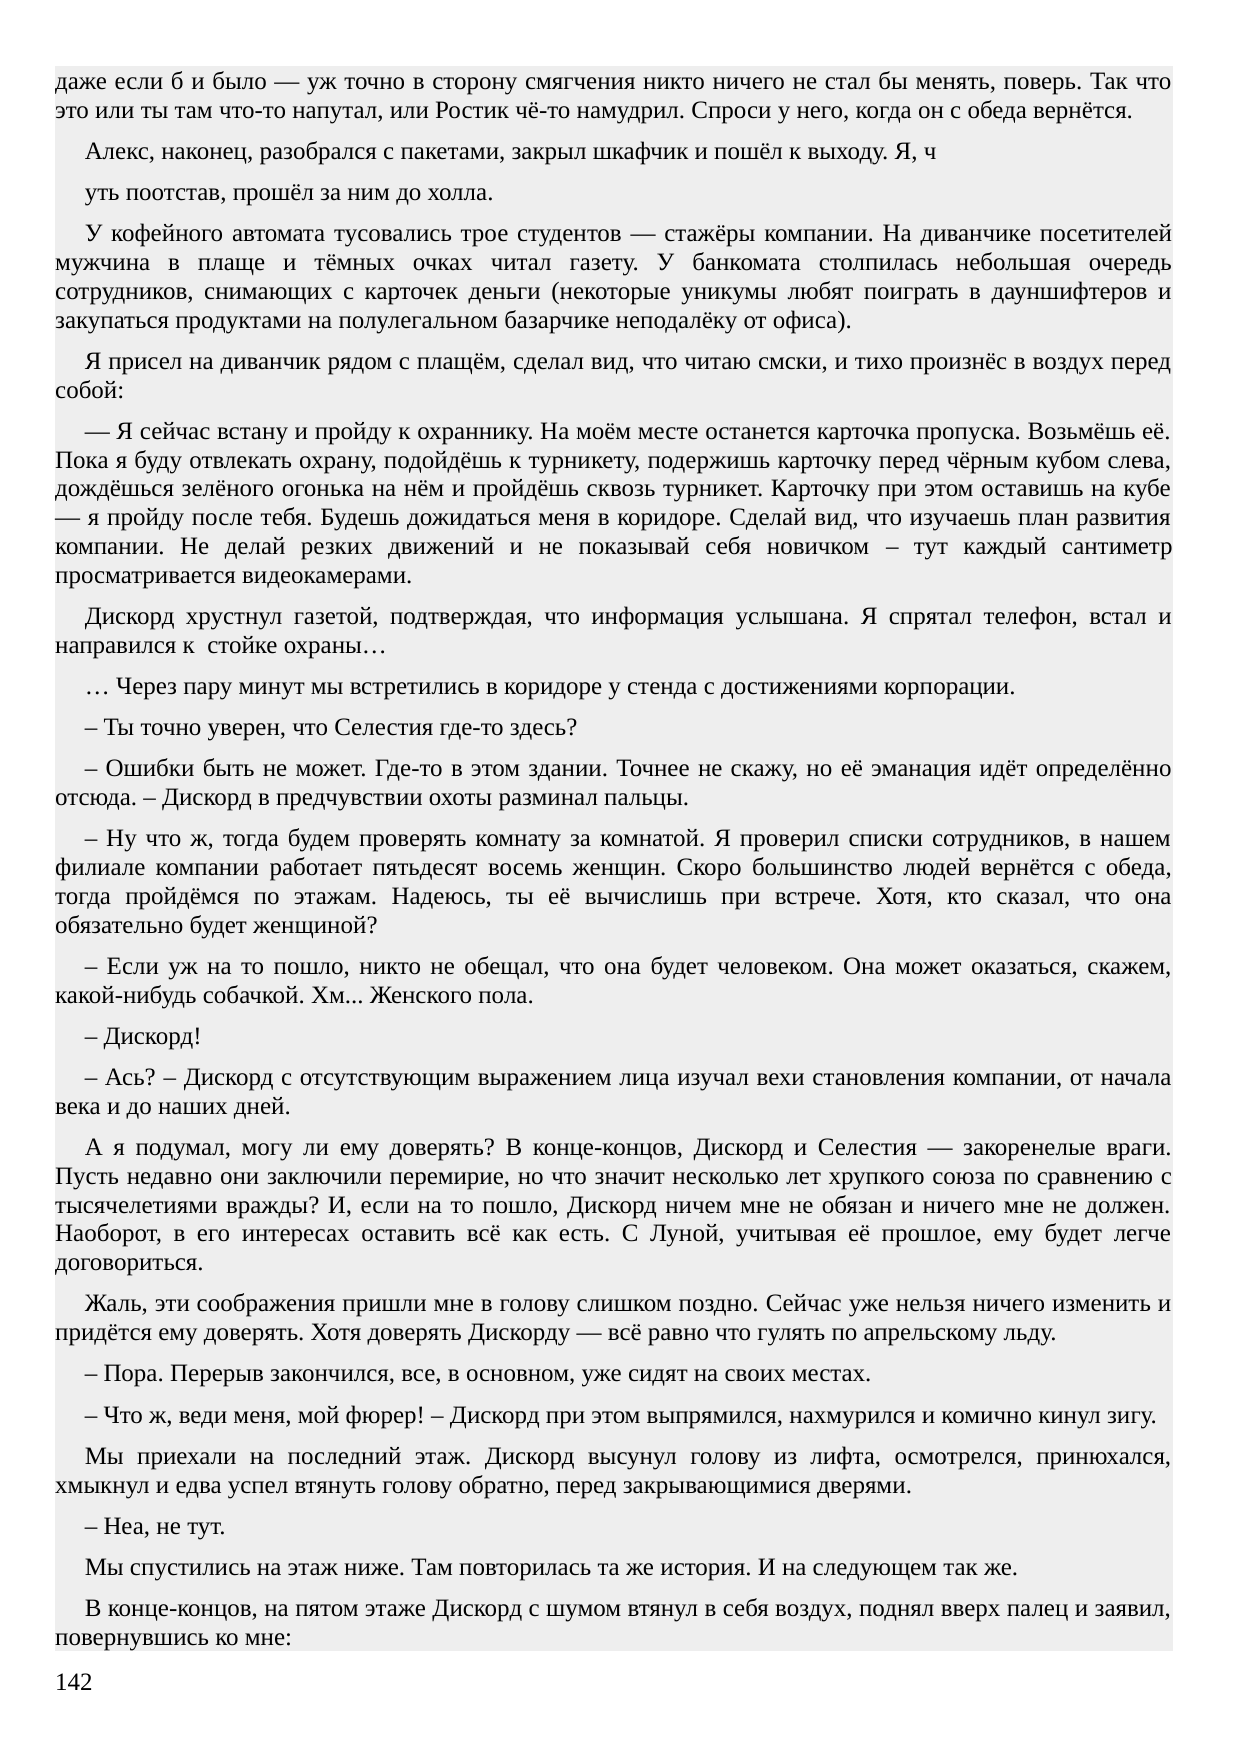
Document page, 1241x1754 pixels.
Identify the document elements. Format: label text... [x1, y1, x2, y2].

text Мы приехали на последний этаж. Дискорд высунул голову из лифта, осмотрелся, принюхался, хмыкнул и едва успел втянуть голову обратно, перед закрывающимися дверями. [55, 1441, 1173, 1498]
text – Ошибки быть не может. Где-то в этом здании. Точнее не скажу, но её эманация идёт определённо отсюда. – Дискорд в предчувствии охоты разминал пальцы. [55, 753, 1173, 811]
text – Пора. Перерыв закончился, все, в основном, уже сидят на своих местах. [55, 1358, 1173, 1387]
text Я присел на диванчик рядом с плащём, сделал вид, что читаю смски, и тихо произнёс в воздух перед собой: [55, 346, 1173, 403]
text – Ты точно уверен, что Селестия где-то здесь? [55, 712, 1173, 741]
text даже если б и было — уж точно в сторону смягчения никто ничего не стал бы менять, поверь. Так что это или ты там что-то напутал, или Ростик чё-то намудрил. Спроси у него, когда он с обеда вернётся. [55, 66, 1173, 123]
text – Если уж на то пошло, никто не обещал, что она будет человеком. Она может оказаться, скажем, какой-нибудь собачкой. Хм... Женского пола. [55, 951, 1173, 1008]
text У кофейного автомата тусовались трое студентов — стажёры компании. На диванчике посетителей мужчина в плаще и тёмных очках читал газету. У банкомата столпилась небольшая очередь сотрудников, снимающих с карточек деньги (некоторые уникумы любят поиграть в дауншифтеров и закупаться продуктами на полулегальном базарчике неподалёку от офиса). [55, 218, 1173, 333]
text А я подумал, могу ли ему доверять? В конце-концов, Дискорд и Селестия — закоренелые враги. Пусть недавно они заключили перемирие, но что значит несколько лет хрупкого союза по сравнению с тысячелетиями вражды? И, если на то пошло, Дискорд ничем мне не обязан и ничего мне не должен. Наоборот, в его интересах оставить всё как есть. С Луной, учитывая её прошлое, ему будет легче договориться. [55, 1132, 1173, 1276]
text – Ну что ж, тогда будем проверять комнату за комнатой. Я проверил списки сотрудников, в нашем филиале компании работает пятьдесят восемь женщин. Скоро большинство людей вернётся с обеда, тогда пройдёмся по этажам. Надеюсь, ты её вычислишь при встрече. Хотя, кто сказал, что она обязательно будет женщиной? [55, 823, 1173, 938]
text – Что ж, веди меня, мой фюрер! – Дискорд при этом выпрямился, нахмурился и комично кинул зигу. [55, 1400, 1173, 1428]
text Дискорд хрустнул газетой, подтверждая, что информация услышана. Я спрятал телефон, встал и направился к стойке охраны… [55, 601, 1173, 658]
text уть поотстав, прошёл за ним до холла. [55, 177, 1173, 206]
text – Неа, не тут. [55, 1511, 1173, 1540]
text … Через пару минут мы встретились в коридоре у стенда с достижениями корпорации. [55, 671, 1173, 700]
text В конце-концов, на пятом этаже Дискорд с шумом втянул в себя воздух, поднял вверх палец и заявил, повернувшись ко мне: [55, 1593, 1173, 1651]
text – Ась? – Дискорд с отсутствующим выражением лица изучал вехи становления компании, от начала века и до наших дней. [55, 1062, 1173, 1120]
text Мы спустились на этаж ниже. Там повторилась та же история. И на следующем так же. [55, 1552, 1173, 1581]
text — Я сейчас встану и пройду к охраннику. На моём месте останется карточка пропуска. Возьмёшь её. Пока я буду отвлекать охрану, подойдёшь к турникету, подержишь карточку перед чёрным кубом слева, дождёшься зелёного огонька на нём и пройдёшь сквозь турникет. Карточку при этом оставишь на кубе — я пройду после тебя. Будешь дожидаться меня в коридоре. Сделай вид, что изучаешь план развития компании. Не делай резких движений и не показывай себя новичком – тут каждый сантиметр просматривается видеокамерами. [55, 416, 1173, 588]
text – Дискорд! [55, 1021, 1173, 1050]
text Жаль, эти соображения пришли мне в голову слишком поздно. Сейчас уже нельзя ничего изменить и придётся ему доверять. Хотя доверять Дискорду — всё равно что гулять по апрельскому льду. [55, 1288, 1173, 1346]
text Алекс, наконец, разобрался с пакетами, закрыл шкафчик и пошёл к выходу. Я, ч [55, 136, 1173, 165]
